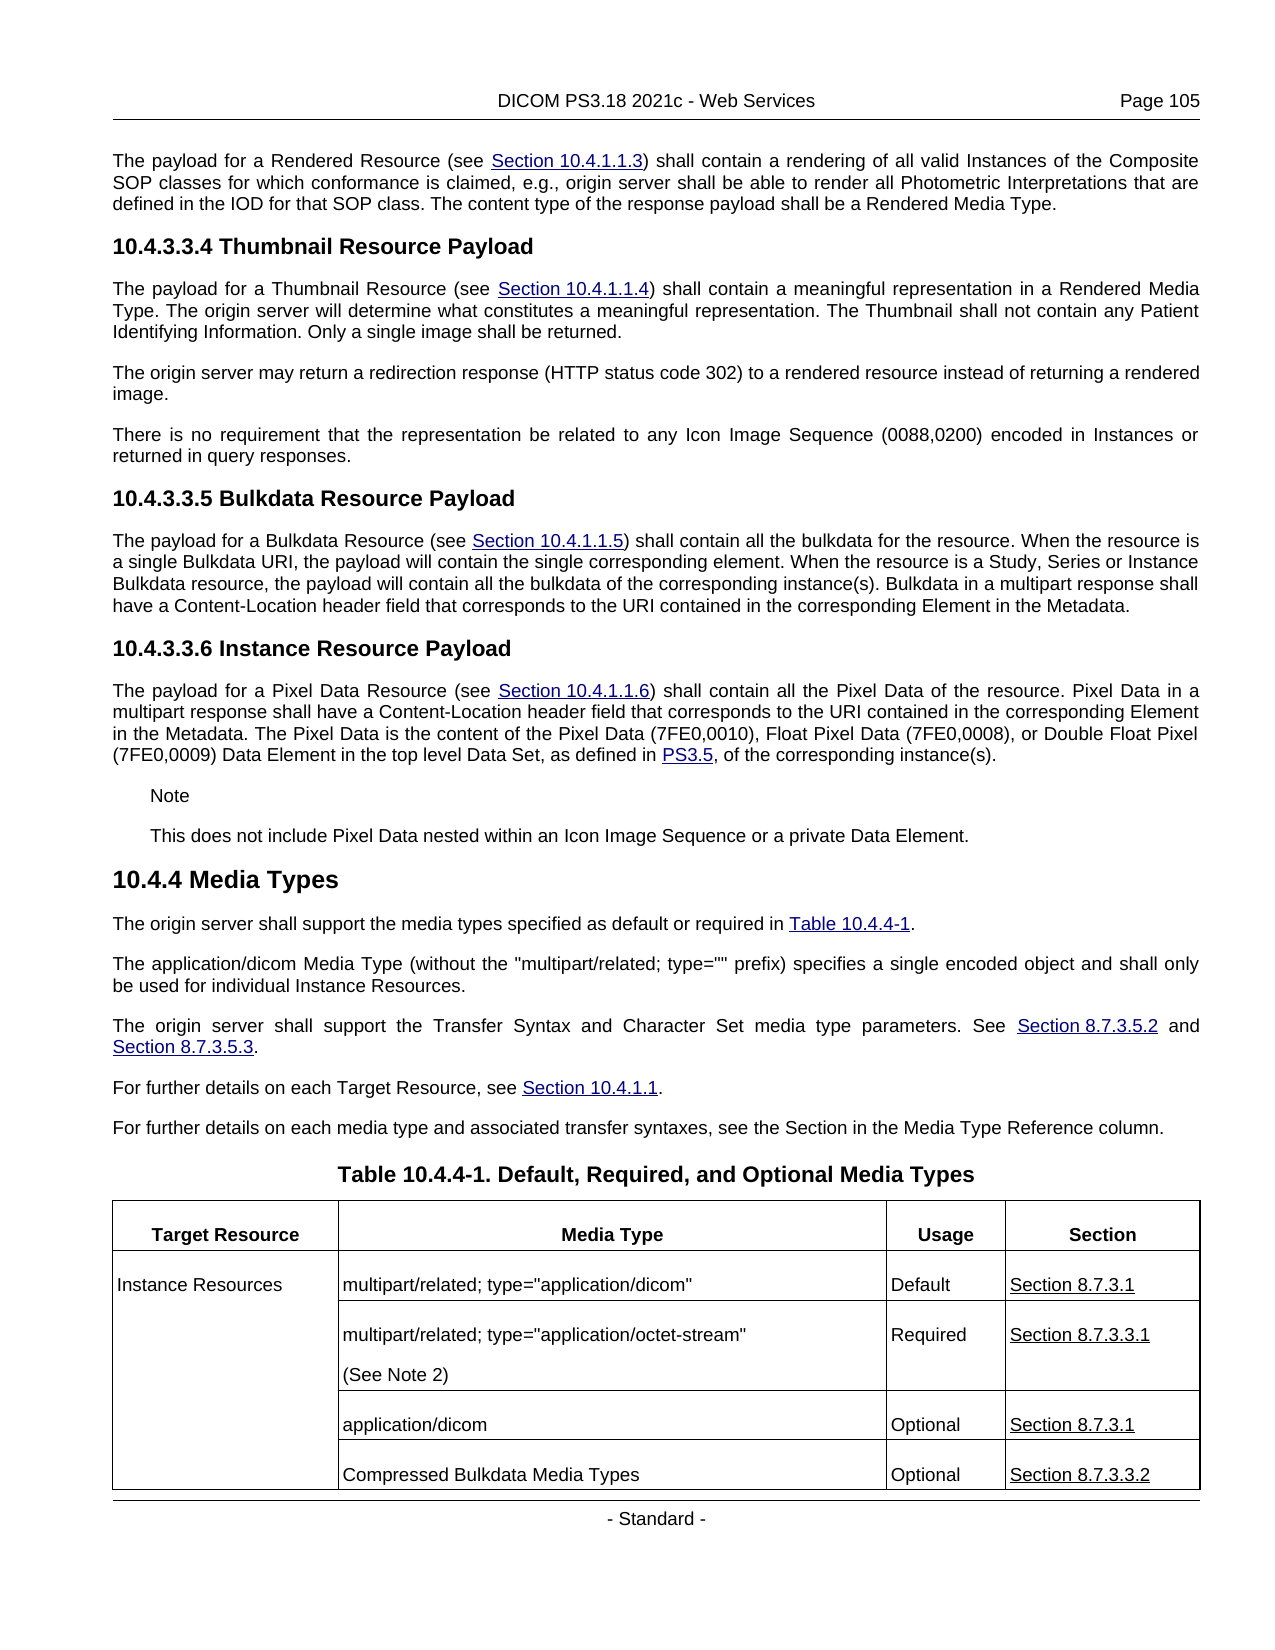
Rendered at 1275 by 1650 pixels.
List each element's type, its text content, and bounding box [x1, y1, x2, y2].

table_cell Compressed Bulkdata Media Types [339, 1440, 886, 1489]
table_cell Section 8.7.3.3.2 [1006, 1440, 1199, 1489]
table_header Usage [887, 1201, 1005, 1250]
table_cell multipart/related; type="application/octet-stream" (See Note 2) [339, 1301, 886, 1390]
table_cell Optional [887, 1440, 1005, 1489]
table_header Target Resource [113, 1201, 338, 1250]
table_cell Instance Resources [113, 1251, 338, 1489]
text 10.4.3.3.5 Bulkdata Resource Payload [112, 485, 1200, 511]
text The application/dicom Media Type (without the "multipart/related; type="" prefix) specifies a single encoded object and shall only be used for individual Instance Resources. [112, 953, 1200, 996]
table_cell Section 8.7.3.1 [1006, 1391, 1199, 1439]
text For further details on each Target Resource, see Section 10.4.1.1. [112, 1077, 1200, 1098]
text The payload for a Rendered Resource (see Section 10.4.1.1.3) shall contain a rendering of all valid Instances of the Composite SOP classes for which conformance is claimed, e.g., origin server shall be able to render all Photometric Interpretations that are defined in the IOD for that SOP class. The content type of the response payload shall be a Rendered Media Type. [112, 150, 1200, 215]
table_cell Section 8.7.3.1 [1006, 1251, 1199, 1300]
table_cell application/dicom [339, 1391, 886, 1439]
table_header Section [1006, 1201, 1199, 1250]
text 10.4.3.3.6 Instance Resource Payload [112, 635, 1200, 661]
table_cell Required [887, 1301, 1005, 1390]
text 10.4.4 Media Types [112, 865, 1200, 894]
text The payload for a Bulkdata Resource (see Section 10.4.1.1.5) shall contain all the bulkdata for the resource. When the resource is a single Bulkdata URI, the payload will contain the single corresponding element. When the resource is a Study, Series or Instance Bulkdata resource, the payload will contain all the bulkdata of the corresponding instance(s). Bulkdata in a multipart response shall have a Content-Location header field that corresponds to the URI contained in the corresponding Element in the Metadata. [112, 530, 1200, 616]
table_header Media Type [339, 1201, 886, 1250]
text There is no requirement that the representation be related to any Icon Image Sequence (0088,0200) encoded in Instances or returned in query responses. [112, 423, 1200, 466]
table_cell Optional [887, 1391, 1005, 1439]
table_cell Default [887, 1251, 1005, 1300]
table_cell Section 8.7.3.3.1 [1006, 1301, 1199, 1390]
text 10.4.3.3.4 Thumbnail Resource Payload [112, 233, 1200, 259]
text Table 10.4.4-1. Default, Required, and Optional Media Types [112, 1161, 1200, 1187]
text This does not include Pixel Data nested within an Icon Image Sequence or a private Data Element. [150, 825, 1162, 846]
table_cell multipart/related; type="application/dicom" [339, 1251, 886, 1300]
text The origin server shall support the Transfer Syntax and Character Set media type parameters. See Section 8.7.3.5.2 and Section 8.7.3.5.3. [112, 1015, 1200, 1058]
text The origin server shall support the media types specified as default or required in Table 10.4.4-1. [112, 912, 1200, 934]
text The origin server may return a redirection response (HTTP status code 302) to a rendered resource instead of returning a rendered image. [112, 361, 1200, 404]
text Note [150, 784, 1162, 806]
text The payload for a Thumbnail Resource (see Section 10.4.1.1.4) shall contain a meaningful representation in a Rendered Media Type. The origin server will determine what constitutes a meaningful representation. The Thumbnail shall not contain any Patient Identifying Information. Only a single image shall be returned. [112, 278, 1200, 343]
text The payload for a Pixel Data Resource (see Section 10.4.1.1.6) shall contain all the Pixel Data of the resource. Pixel Data in a multipart response shall have a Content-Location header field that corresponds to the URI contained in the corresponding Element in the Metadata. The Pixel Data is the content of the Pixel Data (7FE0,0010), Float Pixel Data (7FE0,0008), or Double Float Pixel (7FE0,0009) Data Element in the top level Data Set, as defined in PS3.5, of the corresponding instance(s). [112, 679, 1200, 766]
text For further details on each media type and associated transfer syntaxes, see the Section in the Media Type Reference column. [112, 1117, 1200, 1138]
